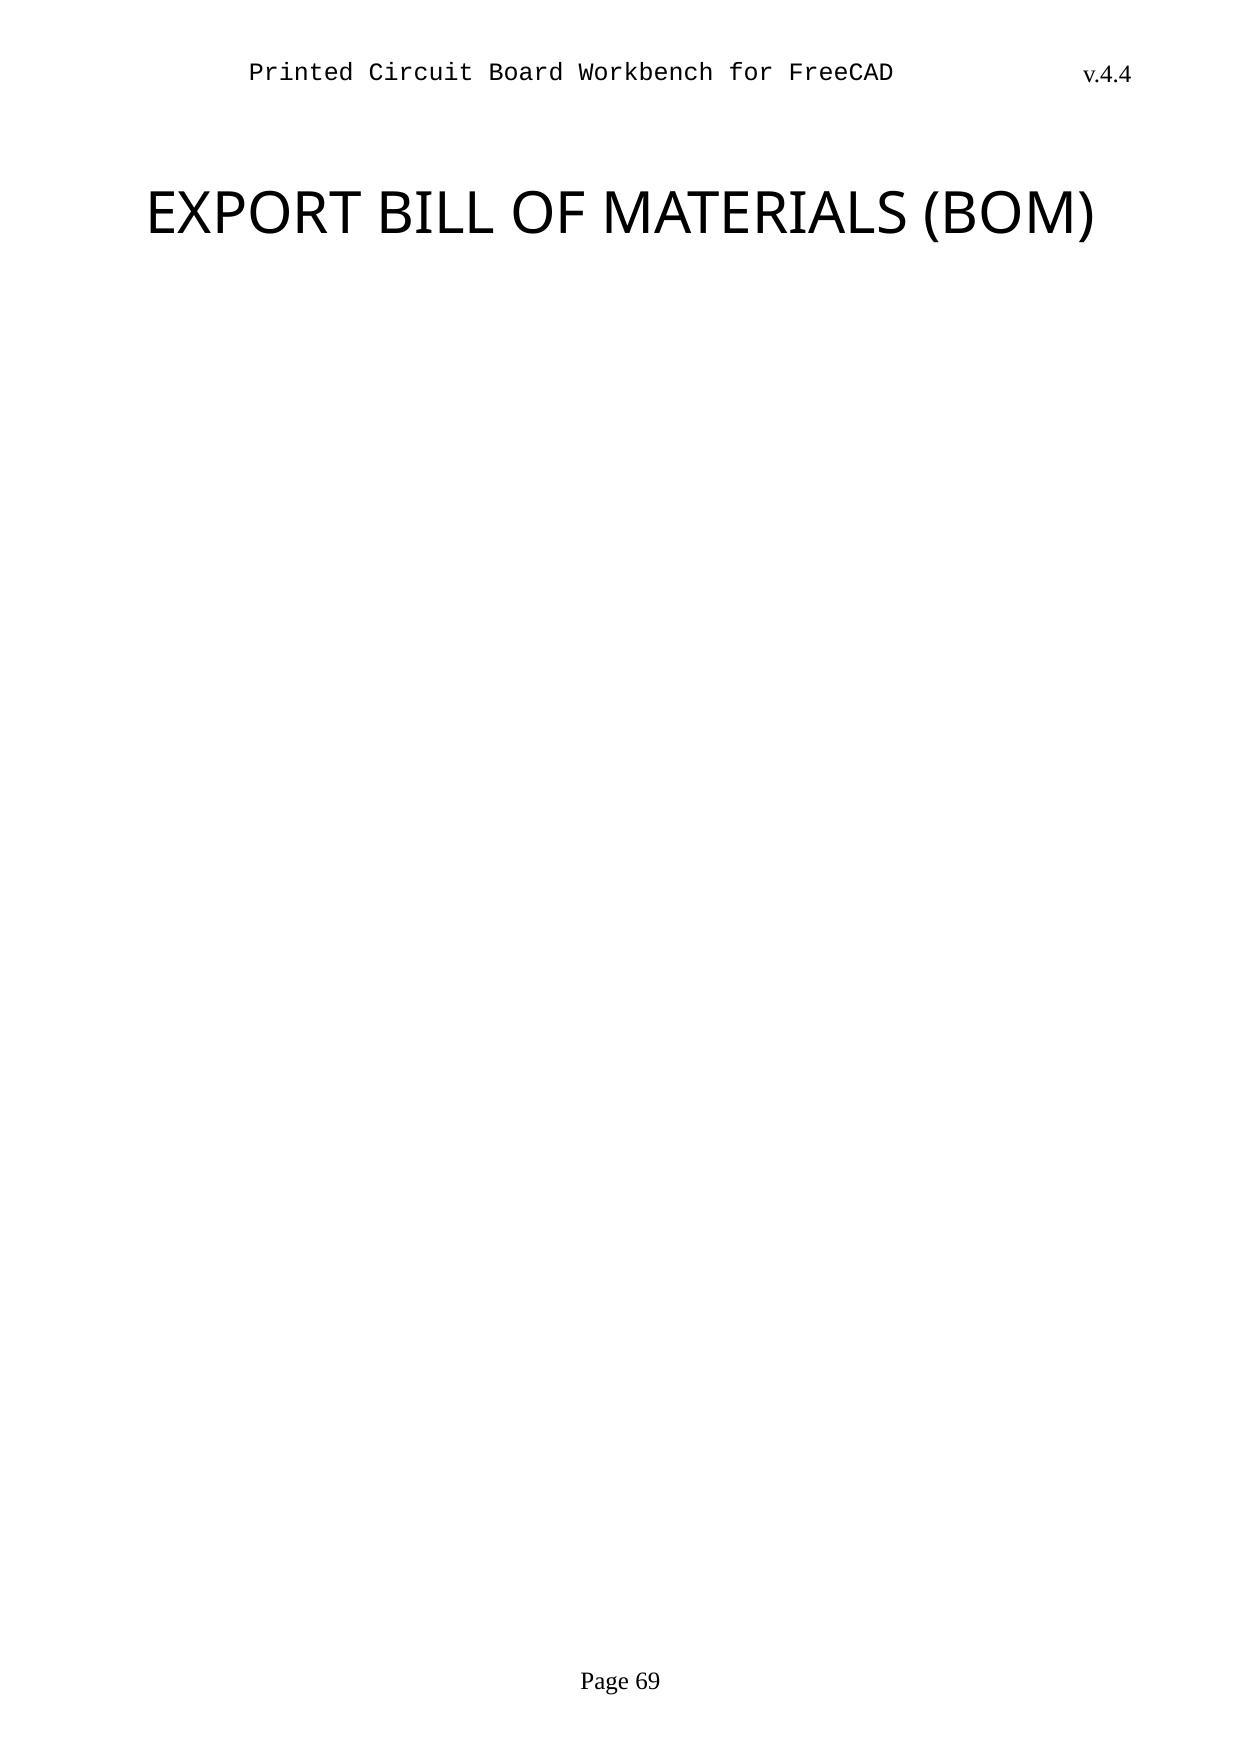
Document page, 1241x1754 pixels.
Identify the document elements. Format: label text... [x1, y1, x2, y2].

subtitle Export bill of materials (BOM) [59, 171, 1181, 250]
